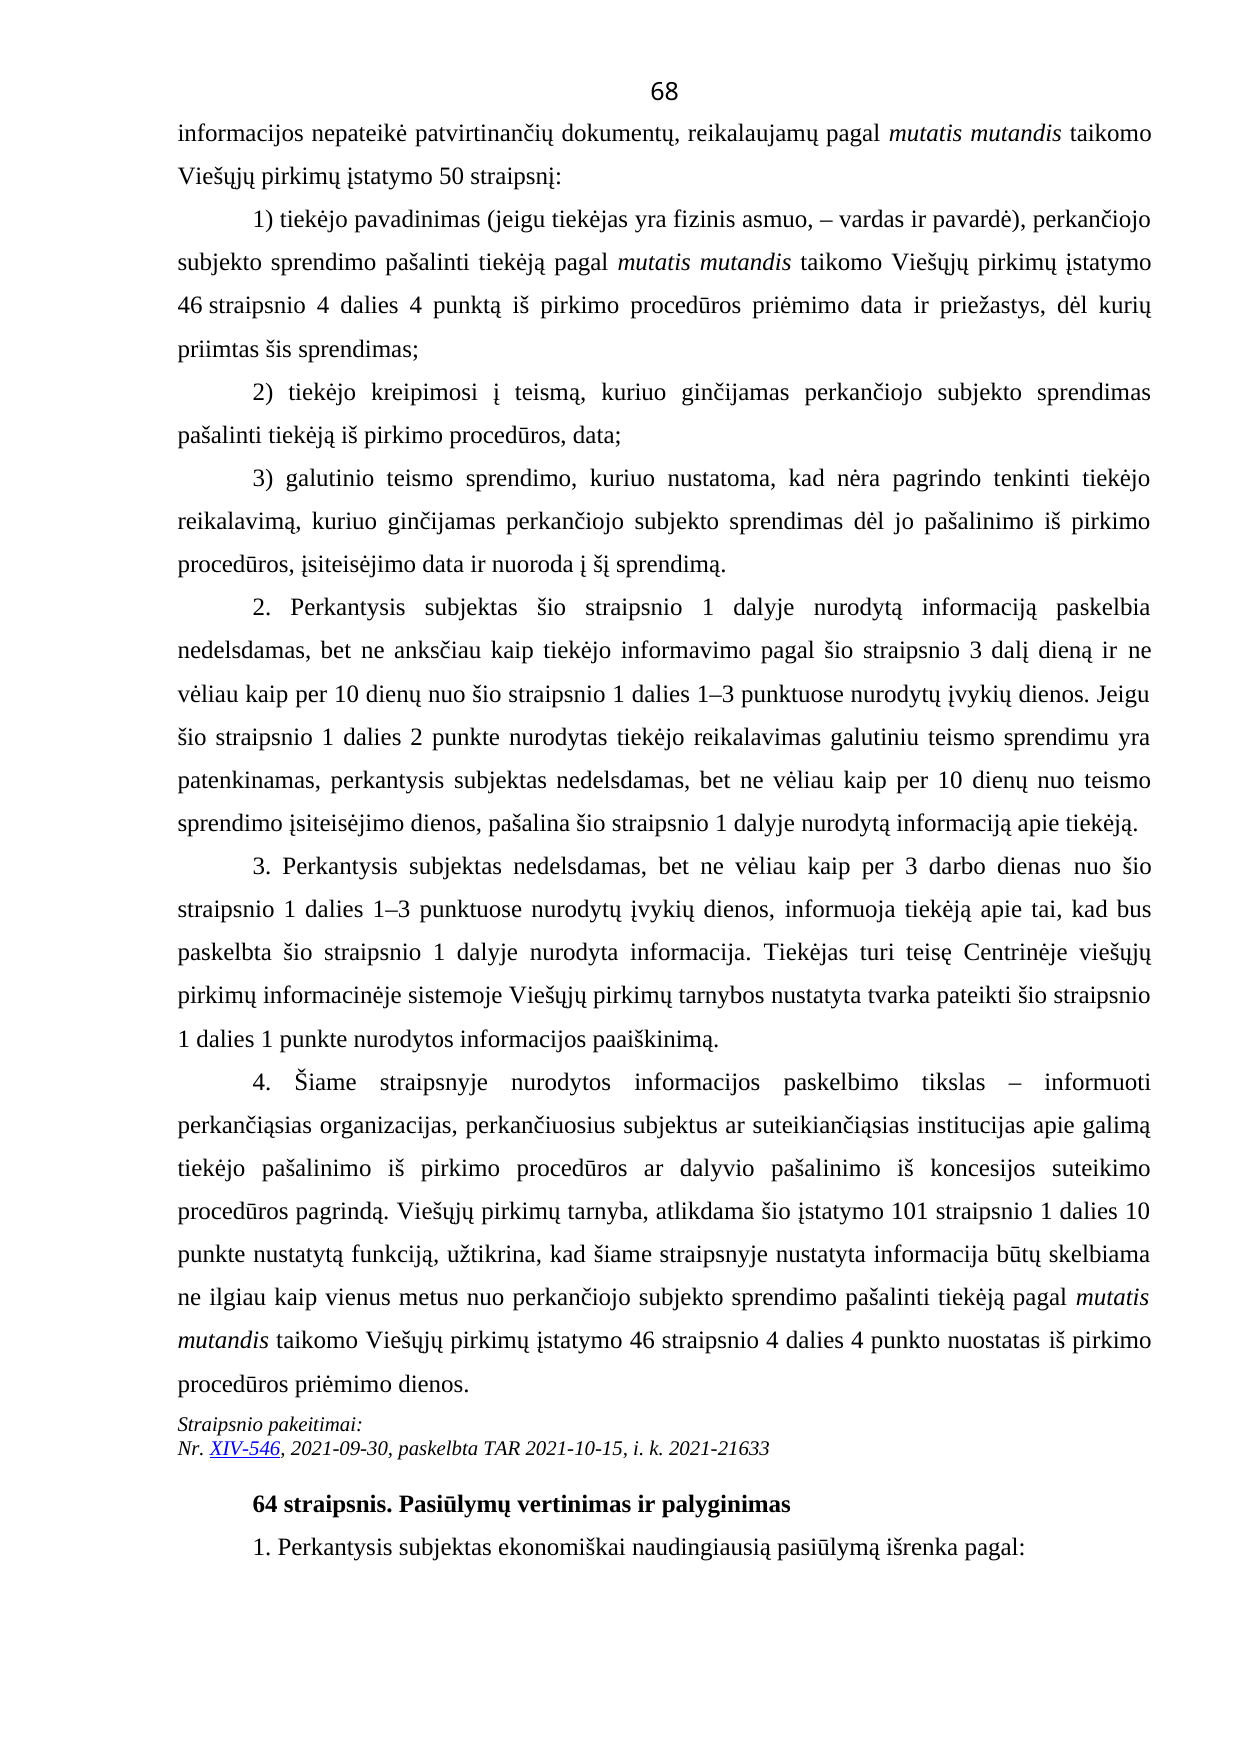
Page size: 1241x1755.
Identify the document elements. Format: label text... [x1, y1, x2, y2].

text 2) tiekėjo kreipimosi į teismą, kuriuo ginčijamas perkančiojo subjekto sprendimas pašalinti tiekėją iš pirkimo procedūros, data; [177, 377, 1152, 449]
text 1) tiekėjo pavadinimas (jeigu tiekėjas yra fizinis asmuo, – vardas ir pavardė), perkančiojo subjekto sprendimo pašalinti tiekėją pagal mutatis mutandis taikomo Viešųjų pirkimų įstatymo 46 straipsnio 4 dalies 4 punktą iš pirkimo procedūros priėmimo data ir priežastys, dėl kurių priimtas šis sprendimas; [177, 204, 1152, 362]
text Straipsnio pakeitimai: [177, 1412, 1152, 1436]
text 2. Perkantysis subjektas šio straipsnio 1 dalyje nurodytą informaciją paskelbia nedelsdamas, bet ne anksčiau kaip tiekėjo informavimo pagal šio straipsnio 3 dalį dieną ir ne vėliau kaip per 10 dienų nuo šio straipsnio 1 dalies 1–3 punktuose nurodytų įvykių dienos. Jeigu šio straipsnio 1 dalies 2 punkte nurodytas tiekėjo reikalavimas galutiniu teismo sprendimu yra patenkinamas, perkantysis subjektas nedelsdamas, bet ne vėliau kaip per 10 dienų nuo teismo sprendimo įsiteisėjimo dienos, pašalina šio straipsnio 1 dalyje nurodytą informaciją apie tiekėją. [177, 592, 1152, 837]
text informacijos nepateikė patvirtinančių dokumentų, reikalaujamų pagal mutatis mutandis taikomo Viešųjų pirkimų įstatymo 50 straipsnį: [177, 118, 1152, 190]
text 3. Perkantysis subjektas nedelsdamas, bet ne vėliau kaip per 3 darbo dienas nuo šio straipsnio 1 dalies 1–3 punktuose nurodytų įvykių dienos, informuoja tiekėją apie tai, kad bus paskelbta šio straipsnio 1 dalyje nurodyta informacija. Tiekėjas turi teisę Centrinėje viešųjų pirkimų informacinėje sistemoje Viešųjų pirkimų tarnybos nustatyta tvarka pateikti šio straipsnio 1 dalies 1 punkte nurodytos informacijos paaiškinimą. [177, 851, 1152, 1052]
text 4. Šiame straipsnyje nurodytos informacijos paskelbimo tikslas – informuoti perkančiąsias organizacijas, perkančiuosius subjektus ar suteikiančiąsias institucijas apie galimą tiekėjo pašalinimo iš pirkimo procedūros ar dalyvio pašalinimo iš koncesijos suteikimo procedūros pagrindą. Viešųjų pirkimų tarnyba, atlikdama šio įstatymo 101 straipsnio 1 dalies 10 punkte nustatytą funkciją, užtikrina, kad šiame straipsnyje nustatyta informacija būtų skelbiama ne ilgiau kaip vienus metus nuo perkančiojo subjekto sprendimo pašalinti tiekėją pagal mutatis mutandis taikomo Viešųjų pirkimų įstatymo 46 straipsnio 4 dalies 4 punkto nuostatas iš pirkimo procedūros priėmimo dienos. [177, 1067, 1152, 1397]
text 1. Perkantysis subjektas ekonomiškai naudingiausią pasiūlymą išrenka pagal: [177, 1532, 1152, 1561]
text Nr. XIV-546, 2021-09-30, paskelbta TAR 2021-10-15, i. k. 2021-21633 [177, 1436, 1152, 1460]
text 64 straipsnis. Pasiūlymų vertinimas ir palyginimas [177, 1489, 1152, 1517]
text 3) galutinio teismo sprendimo, kuriuo nustatoma, kad nėra pagrindo tenkinti tiekėjo reikalavimą, kuriuo ginčijamas perkančiojo subjekto sprendimas dėl jo pašalinimo iš pirkimo procedūros, įsiteisėjimo data ir nuoroda į šį sprendimą. [177, 463, 1152, 578]
